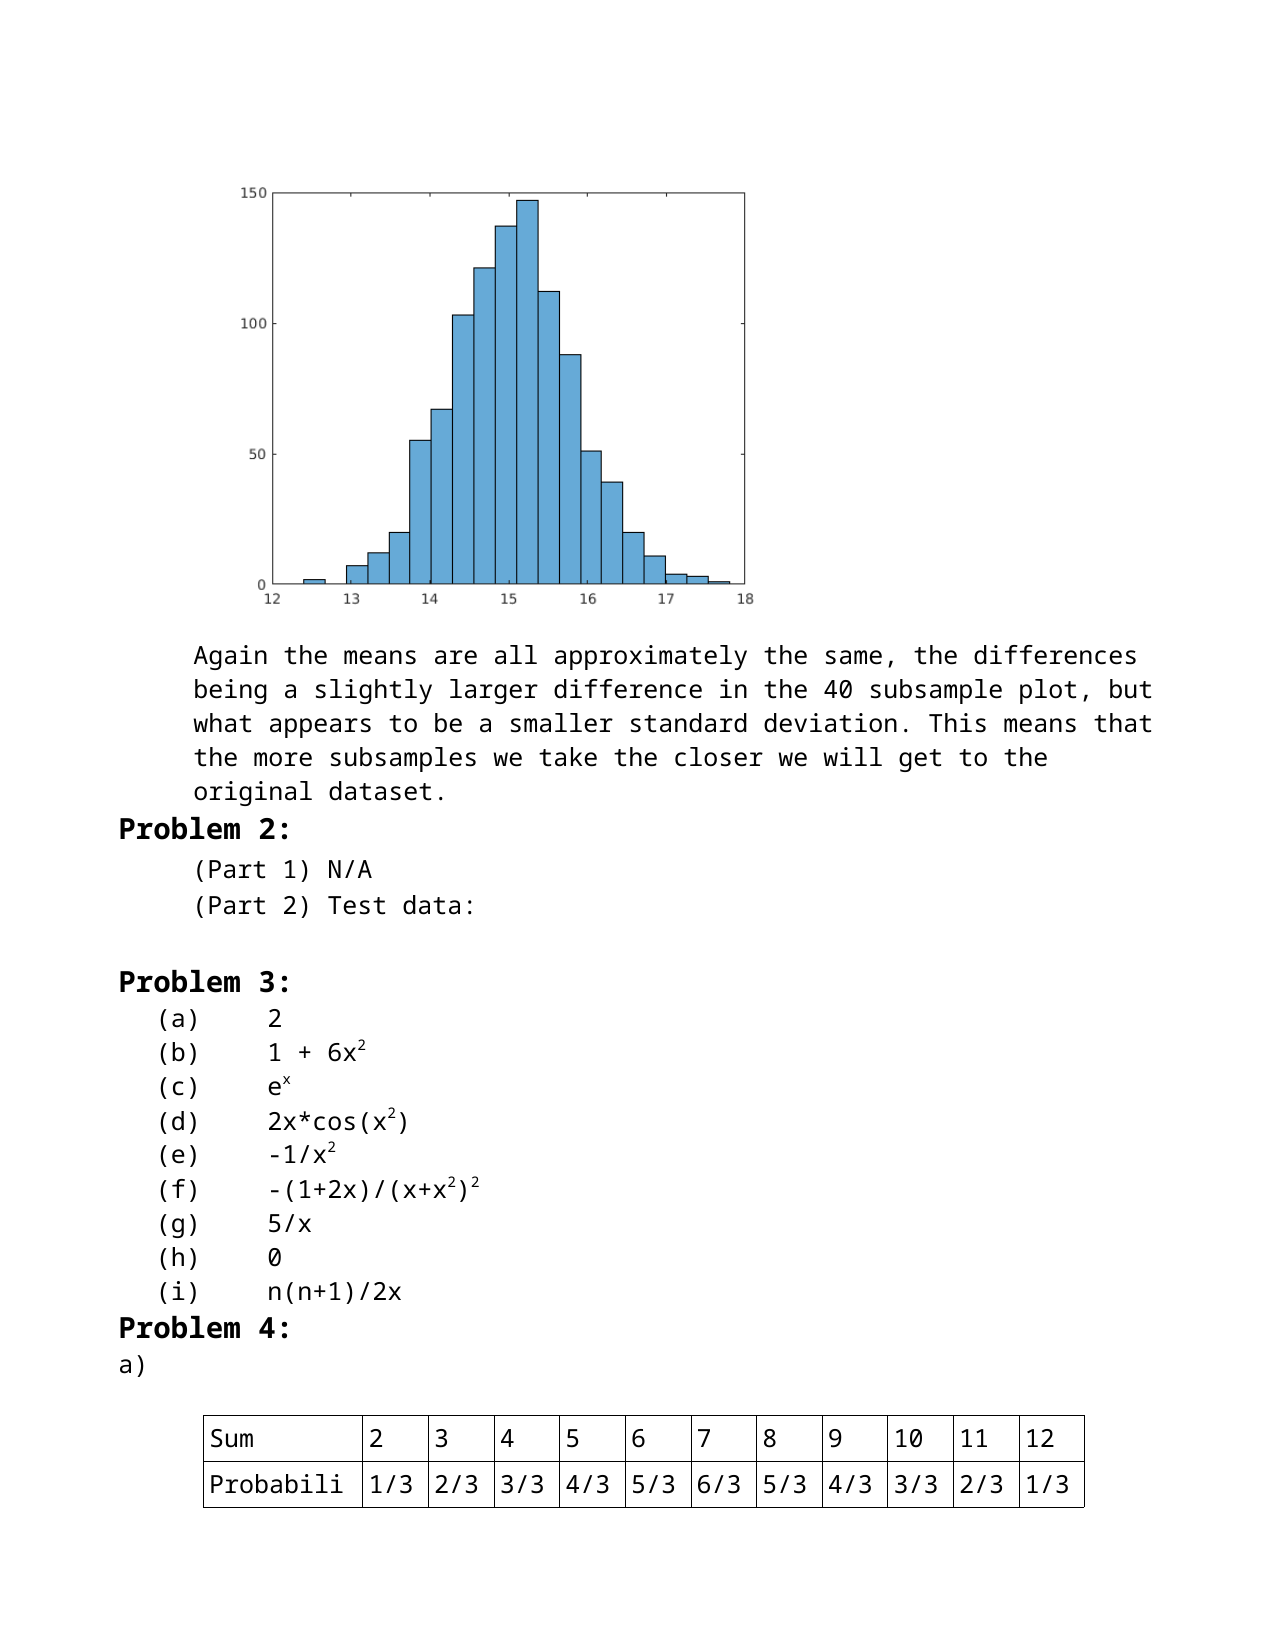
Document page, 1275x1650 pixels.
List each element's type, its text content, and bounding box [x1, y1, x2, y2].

list 5/x [156, 1205, 1157, 1239]
table_header Sum [204, 1416, 362, 1461]
text Problem 2: [118, 808, 1157, 848]
text Problem 4: [118, 1307, 1157, 1347]
list -(1+2x)/(x+x2)2 [156, 1171, 1157, 1205]
table_cell 4/3 [560, 1462, 625, 1507]
text (Part 2) Test data: [118, 887, 1157, 922]
table_header 6 [626, 1416, 691, 1461]
table_cell Probabili [204, 1462, 362, 1507]
list 2x*cos(x2) [156, 1103, 1157, 1137]
list n(n+1)/2x [156, 1273, 1157, 1307]
table_header 3 [429, 1416, 494, 1461]
table_cell 1/3 [1020, 1462, 1084, 1507]
table_cell 5/3 [626, 1462, 691, 1507]
list Again the means are all approximately the same, the differences being a slightly larger difference in the 40 subsample plot, but what appears to be a smaller standard deviation. This means that the more subsamples we take the closer we will get to the original dataset. [156, 638, 1157, 808]
table_header 12 [1020, 1416, 1084, 1461]
table_header 11 [954, 1416, 1019, 1461]
table_cell 3/3 [495, 1462, 559, 1507]
table_cell 1/3 [363, 1462, 428, 1507]
table_header 2 [363, 1416, 428, 1461]
table_cell 5/3 [757, 1462, 822, 1507]
table_cell 2/3 [429, 1462, 494, 1507]
picture [193, 156, 803, 638]
table_header 7 [692, 1416, 756, 1461]
table_cell 3/3 [888, 1462, 953, 1507]
table_header 9 [823, 1416, 887, 1461]
table_cell 4/3 [823, 1462, 887, 1507]
list 1 + 6x2 [156, 1035, 1157, 1069]
list 2 [156, 1001, 1157, 1035]
table_header 4 [495, 1416, 559, 1461]
table_cell 2/3 [954, 1462, 1019, 1507]
text (Part 1) N/A [118, 848, 1157, 887]
table_header 10 [888, 1416, 953, 1461]
table_cell 6/3 [692, 1462, 756, 1507]
list ex [156, 1069, 1157, 1103]
list -1/x2 [156, 1137, 1157, 1171]
table_header 8 [757, 1416, 822, 1461]
text a) [118, 1347, 1157, 1381]
table_header 5 [560, 1416, 625, 1461]
text Problem 3: [118, 961, 1157, 1001]
list 0 [156, 1239, 1157, 1273]
